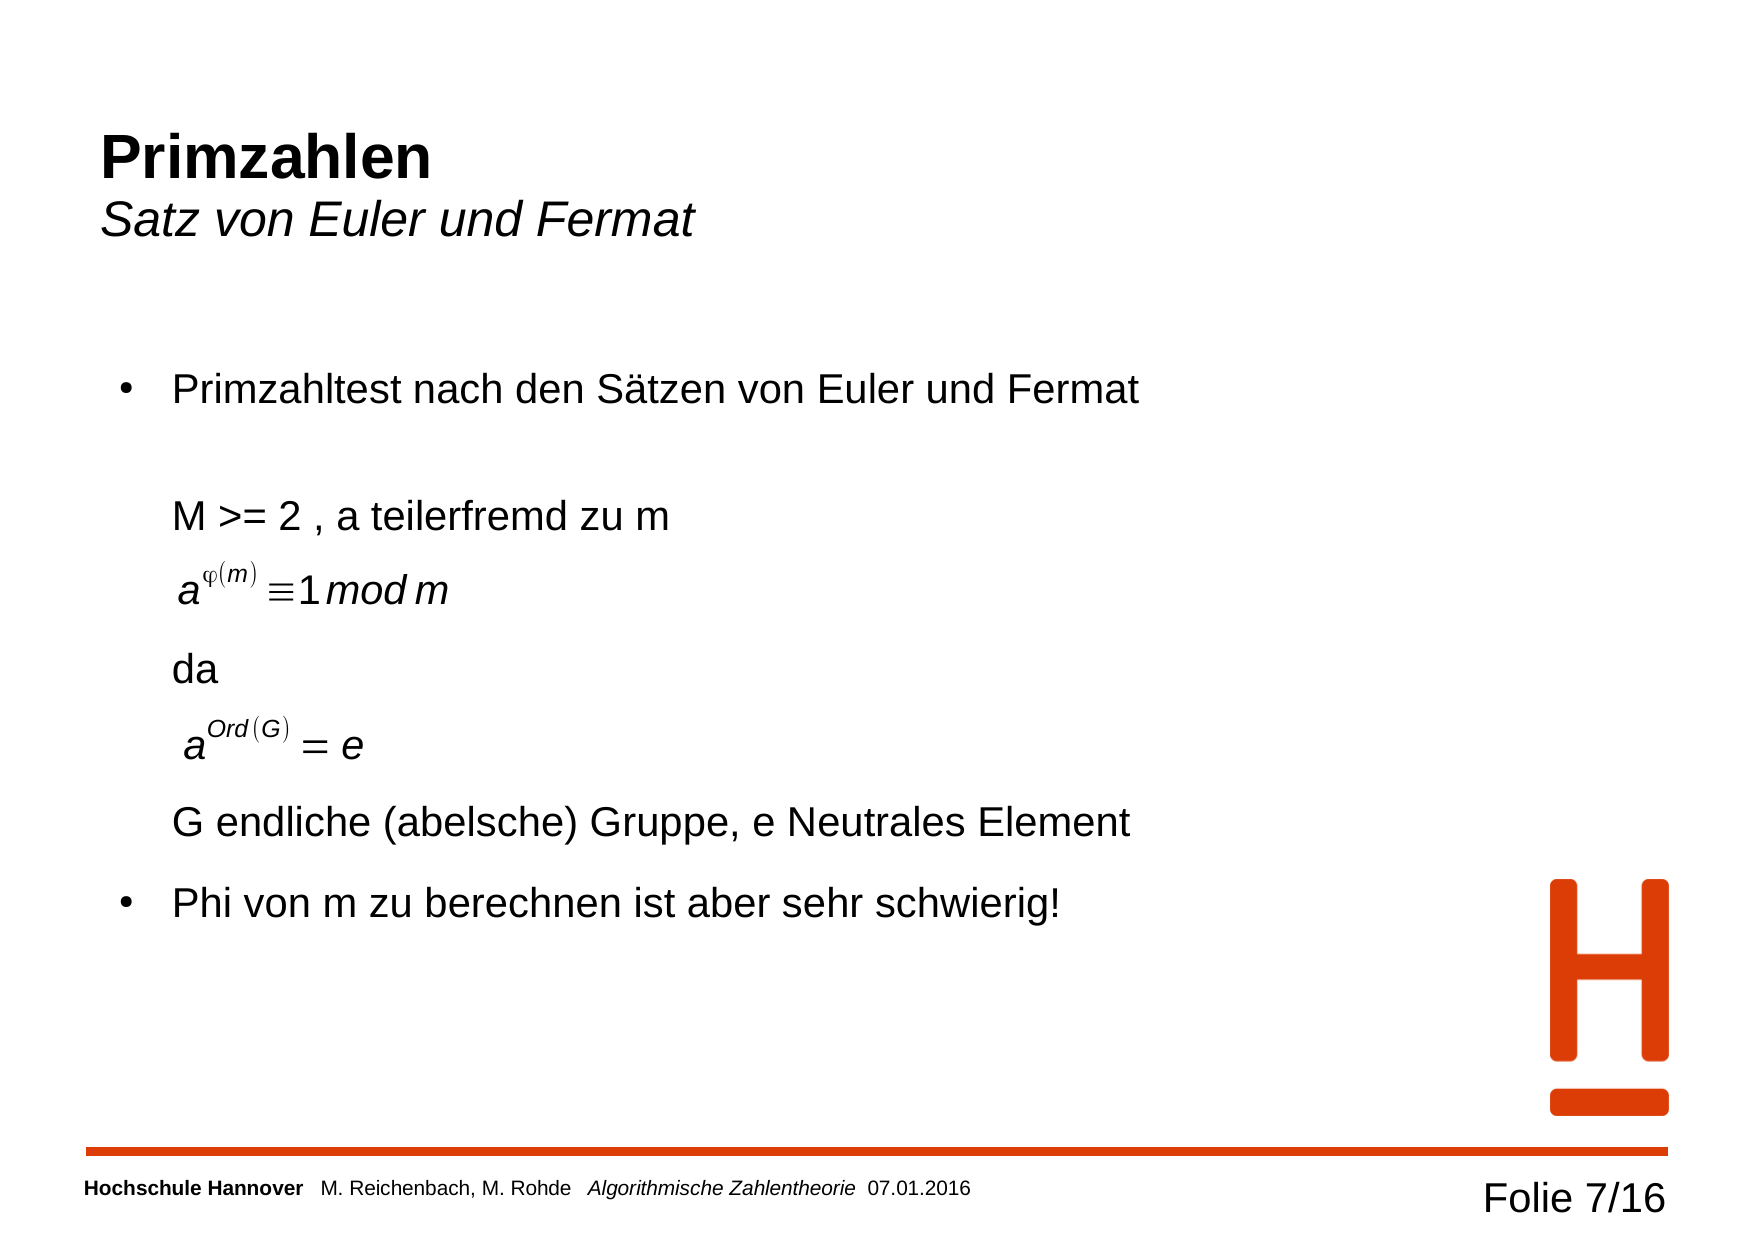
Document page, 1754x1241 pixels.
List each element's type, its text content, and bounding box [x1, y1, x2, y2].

title Primzahlen Satz von Euler und Fermat [100, 121, 1683, 278]
chart [177, 715, 371, 768]
list Primzahltest nach den Sätzen von Euler und Fermat M >= 2 , a teilerfremd zu m da G endliche (abelsche) Gruppe, e Neutrales Element Phi von m zu berechnen ist aber sehr schwierig! [101, 361, 1680, 1180]
chart [171, 561, 457, 614]
